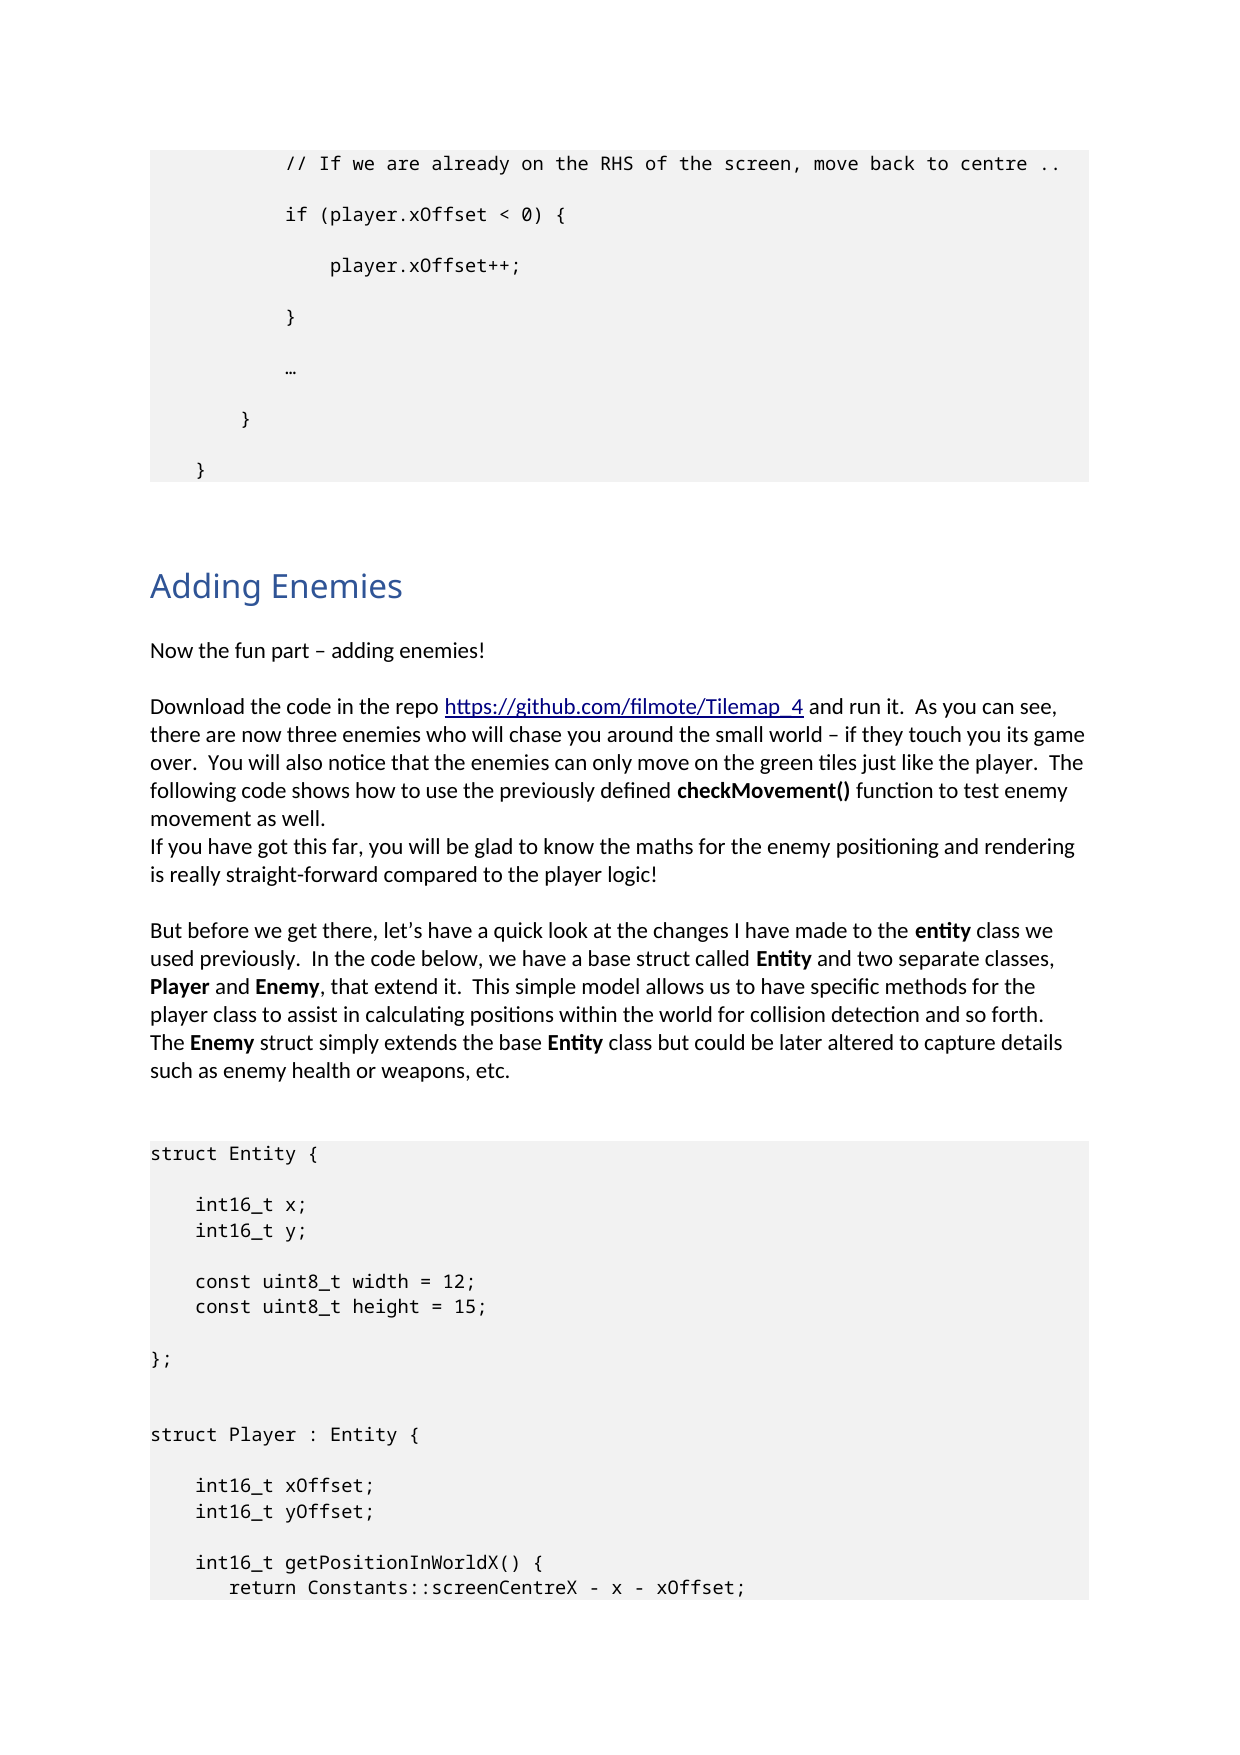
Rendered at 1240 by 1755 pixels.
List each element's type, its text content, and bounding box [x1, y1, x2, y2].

text int16_t yOffset; [150, 1498, 1089, 1523]
text if (player.xOffset < 0) { [150, 201, 1089, 227]
text … [150, 354, 1089, 380]
text // If we are already on the RHS of the screen, move back to centre .. [150, 150, 1089, 176]
text } [150, 303, 1089, 329]
text If you have got this far, you will be glad to know the maths for the enemy positioning and rendering is really straight-forward compared to the player logic! [150, 832, 1089, 888]
text int16_t xOffset; [150, 1472, 1089, 1498]
subtitle Adding Enemies [150, 563, 1089, 608]
text int16_t x; [150, 1192, 1089, 1217]
text player.xOffset++; [150, 252, 1089, 278]
text int16_t getPositionInWorldX() { [150, 1549, 1089, 1574]
text const uint8_t height = 15; [150, 1294, 1089, 1319]
text Now the fun part – adding enemies! [150, 636, 1089, 664]
text struct Entity { [150, 1141, 1089, 1166]
text const uint8_t width = 12; [150, 1268, 1089, 1294]
text } [150, 456, 1089, 482]
text int16_t y; [150, 1217, 1089, 1243]
text Download the code in the repo https://github.com/filmote/Tilemap_4 and run it. As you can see, there are now three enemies who will chase you around the small world – if they touch you its game over. You will also notice that the enemies can only move on the green tiles just like the player. The following code shows how to use the previously defined checkMovement() function to test enemy movement as well. [150, 692, 1089, 832]
text struct Player : Entity { [150, 1421, 1089, 1447]
text } [150, 405, 1089, 431]
text return Constants::screenCentreX - x - xOffset; [150, 1574, 1089, 1600]
text But before we get there, let’s have a quick look at the changes I have made to the entity class we used previously. In the code below, we have a base struct called Entity and two separate classes, Player and Enemy, that extend it. This simple model allows us to have specific methods for the player class to assist in calculating positions within the world for collision detection and so forth. The Enemy struct simply extends the base Entity class but could be later altered to capture details such as enemy health or weapons, etc. [150, 916, 1089, 1084]
text }; [150, 1345, 1089, 1370]
